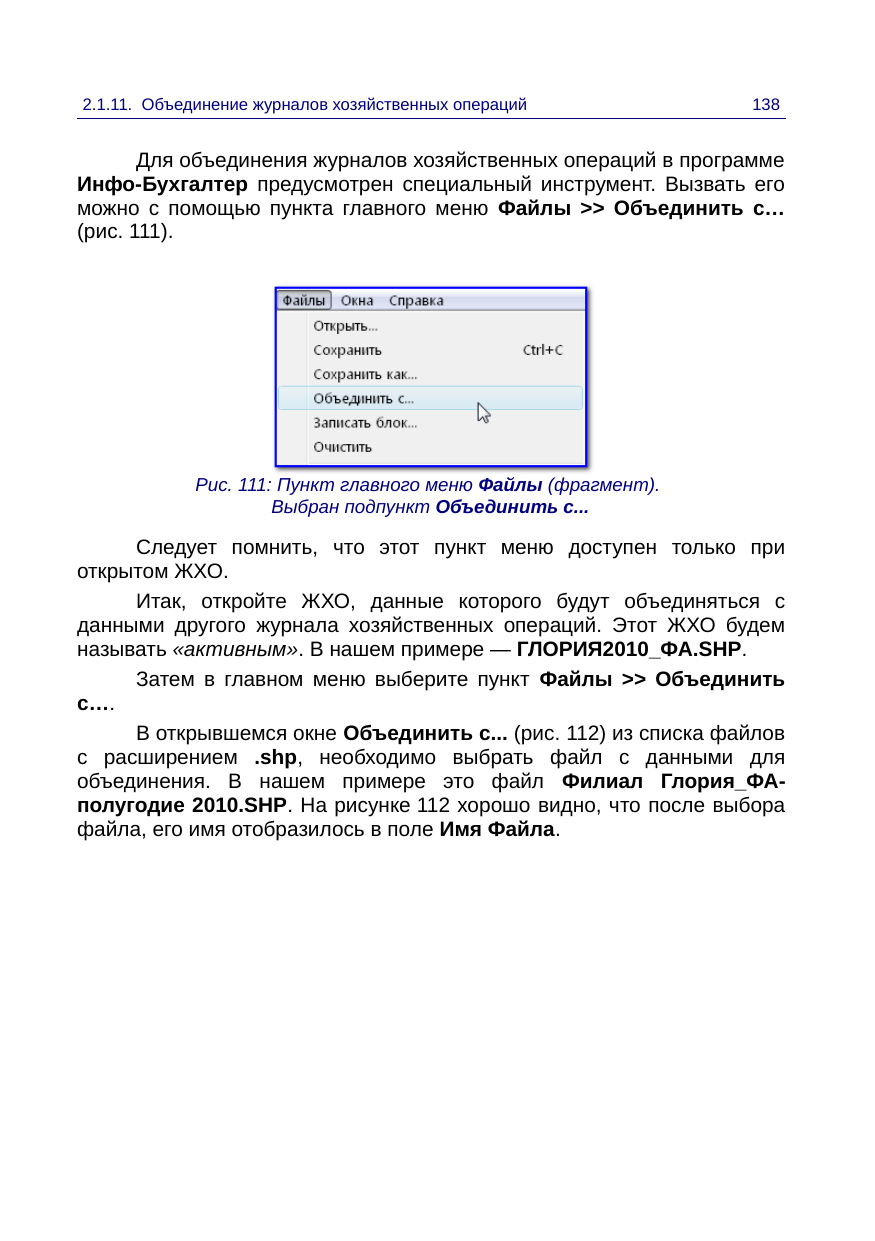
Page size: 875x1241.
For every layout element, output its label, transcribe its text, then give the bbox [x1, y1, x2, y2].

text Следует помнить, что этот пункт меню доступен только при открытом ЖХО. [77, 255, 786, 583]
text Затем в главном меню выберите пункт Файлы >> Объединить с…. [77, 667, 786, 715]
text Рис. 111: Пункт главного меню Файлы (фрагмент). Выбран подпункт Объединить с... [183, 475, 680, 517]
picture [267, 279, 595, 475]
text Итак, откройте ЖХО, данные которого будут объединяться с данными другого журнала хозяйственных операций. Этот ЖХО будем называть «активным». В нашем примере — ГЛОРИЯ2010_ФА.SHP. [77, 589, 786, 661]
text В открывшемся окне Объединить с... (рис. 112) из списка файлов с расширением .shp, необходимо выбрать файл с данными для объединения. В нашем примере это файл Филиал Глория_ФА-полугодие 2010.SHP. На рисунке 112 хорошо видно, что после выбора файла, его имя отобразилось в поле Имя Файла. [77, 721, 786, 840]
text Для объединения журналов хозяйственных операций в программе Инфо-Бухгалтер предусмотрен специальный инструмент. Вызвать его можно с помощью пункта главного меню Файлы >> Объединить с… (рис. 111). [77, 147, 786, 243]
